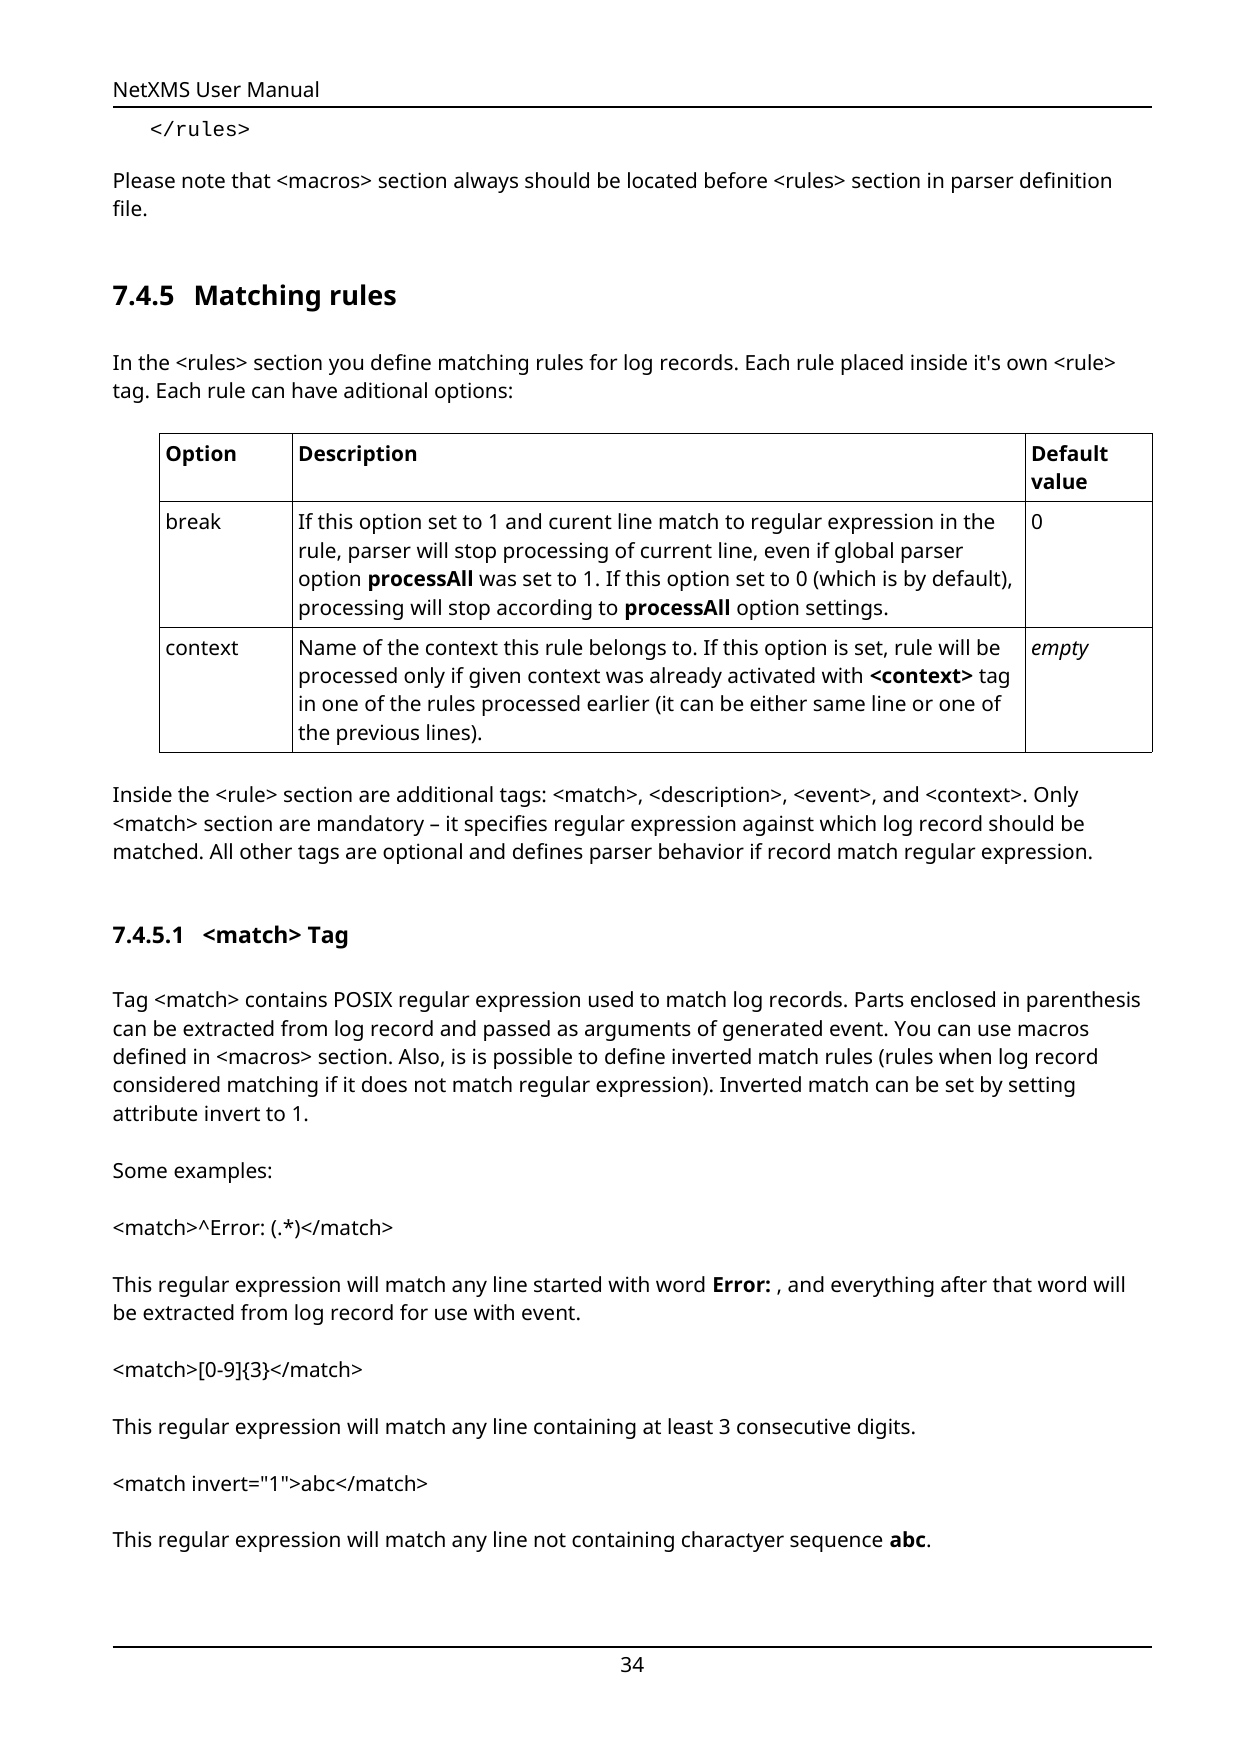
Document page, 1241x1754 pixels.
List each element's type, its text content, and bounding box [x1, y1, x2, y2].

text <match invert="1">abc</match> [112, 1469, 1152, 1497]
text In the <rules> section you define matching rules for log records. Each rule placed inside it's own <rule> tag. Each rule can have aditional options: [112, 348, 1152, 404]
table_cell empty [1026, 628, 1152, 752]
text Tag <match> contains POSIX regular expression used to match log records. Parts enclosed in parenthesis can be extracted from log record and passed as arguments of generated event. You can use macros defined in <macros> section. Also, is is possible to define inverted match rules (rules when log record considered matching if it does not match regular expression). Inverted match can be set by setting attribute invert to 1. [112, 985, 1152, 1127]
table_header Default value [1026, 434, 1152, 501]
text </rules> [150, 118, 1152, 142]
table_cell If this option set to 1 and curent line match to regular expression in the rule, parser will stop processing of current line, even if global parser option processAll was set to 1. If this option set to 0 (which is by default), processing will stop according to processAll option settings. [293, 502, 1025, 627]
table_cell context [160, 628, 292, 752]
table_cell Name of the context this rule belongs to. If this option is set, rule will be processed only if given context was already activated with <context> tag in one of the rules processed earlier (it can be either same line or one of the previous lines). [293, 628, 1025, 752]
subtitle <match> Tag [112, 919, 1152, 951]
text <match>[0-9]{3}</match> [112, 1355, 1152, 1383]
table_header Option [160, 434, 292, 501]
text <match>^Error: (.*)</match> [112, 1213, 1152, 1241]
text Inside the <rule> section are additional tags: <match>, <description>, <event>, and <context>. Only <match> section are mandatory – it specifies regular expression against which log record should be matched. All other tags are optional and defines parser behavior if record match regular expression. [112, 781, 1152, 866]
subtitle Matching rules [112, 276, 1152, 313]
text This regular expression will match any line not containing charactyer sequence abc. [112, 1526, 1152, 1554]
table_cell break [160, 502, 292, 627]
table_header Description [293, 434, 1025, 501]
text Please note that <macros> section always should be located before <rules> section in parser definition file. [112, 166, 1152, 223]
text This regular expression will match any line started with word Error: , and everything after that word will be extracted from log record for use with event. [112, 1270, 1152, 1327]
text This regular expression will match any line containing at least 3 consecutive digits. [112, 1412, 1152, 1440]
text Some examples: [112, 1156, 1152, 1184]
table_cell 0 [1026, 502, 1152, 627]
